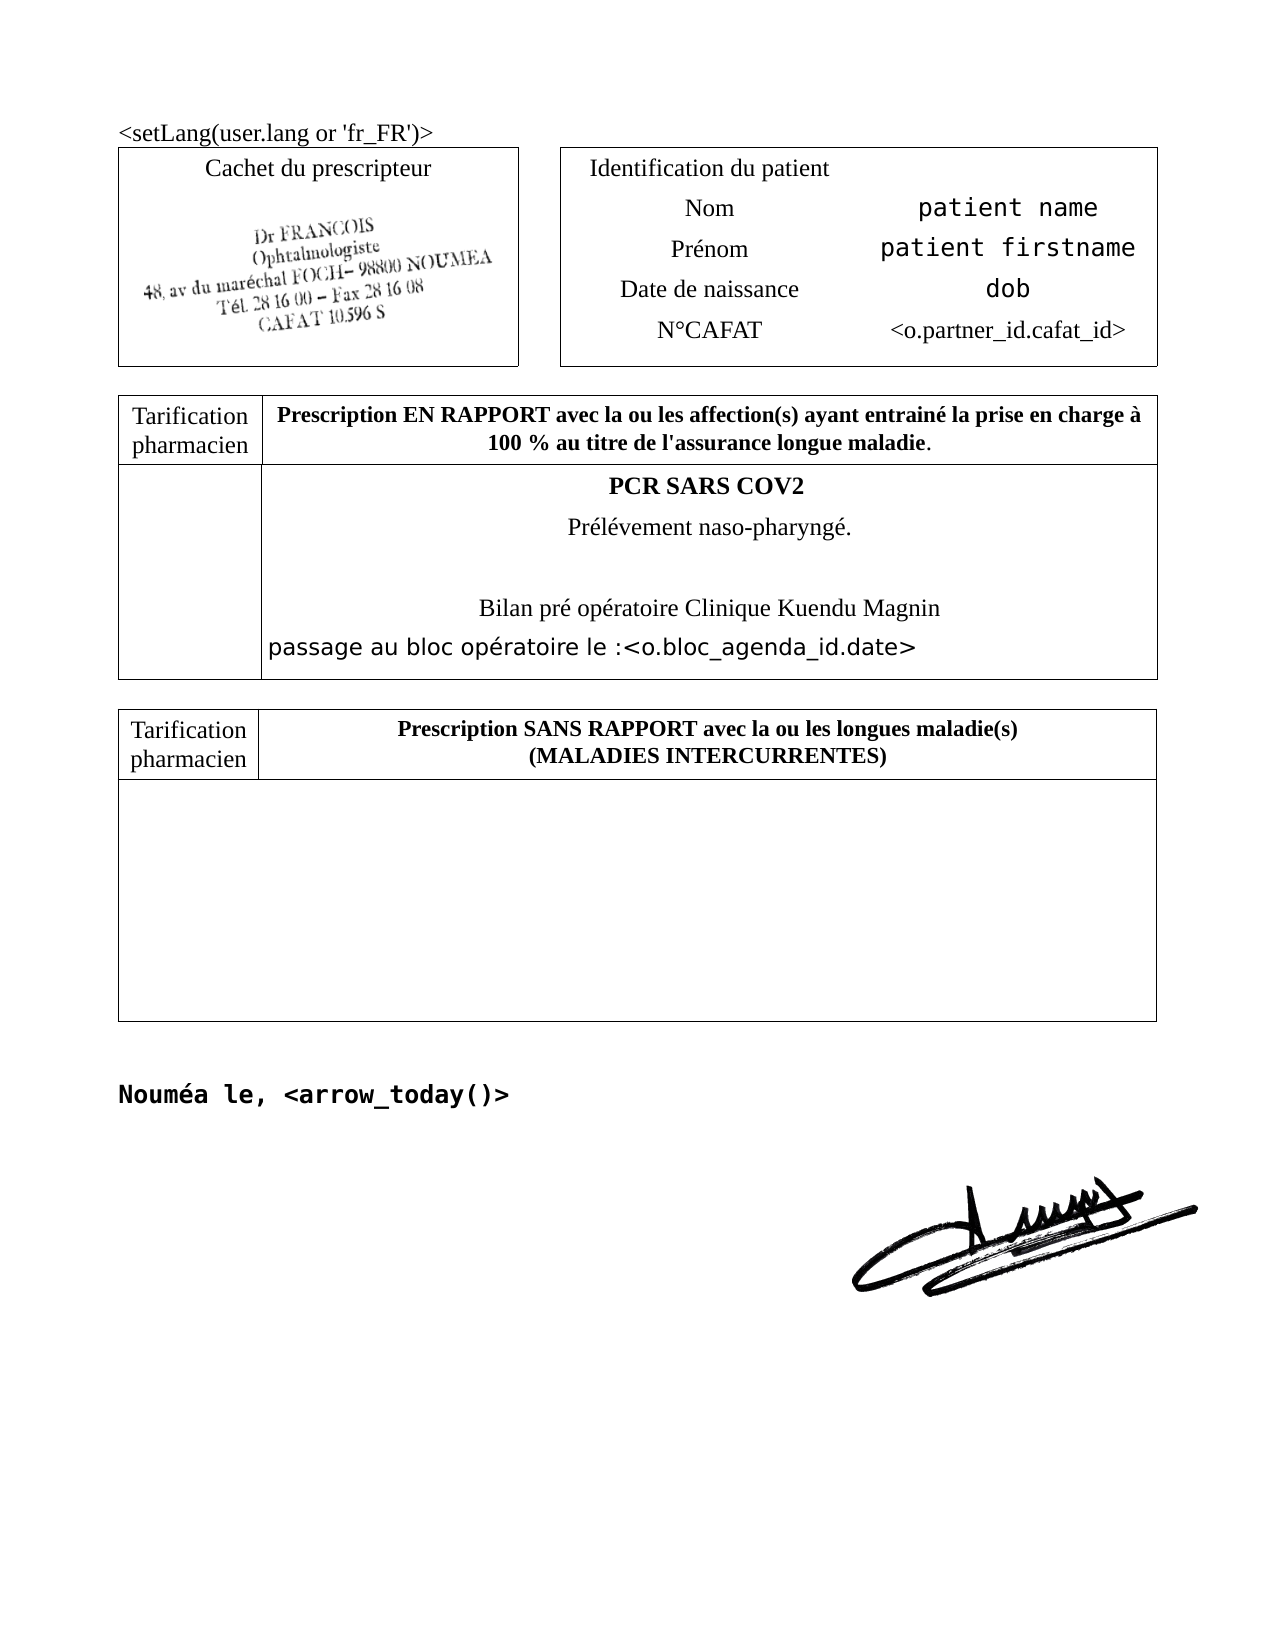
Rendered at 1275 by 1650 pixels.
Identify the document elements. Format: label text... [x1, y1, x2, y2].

table_cell [119, 940, 259, 981]
table_cell [259, 780, 1156, 820]
table_cell [119, 547, 261, 587]
table_cell [259, 860, 1156, 900]
table_header Prescription EN RAPPORT avec la ou les affection(s) ayant entrainé la prise en charge à 100 % au titre de l'assurance longue maladie. [263, 396, 1157, 464]
table_cell [119, 780, 259, 820]
table_header Tarification pharmacien [119, 710, 258, 778]
table_cell PCR SARS COV2 [262, 465, 1157, 505]
table_cell [262, 547, 1157, 587]
table_cell [119, 187, 518, 366]
table_cell Prénom [561, 228, 859, 268]
table_cell patient name [859, 187, 1157, 228]
table_cell [119, 465, 261, 547]
table_header Cachet du prescripteur [119, 148, 518, 187]
text <setLang(user.lang or 'fr_FR')> [118, 118, 1157, 147]
table_header [519, 147, 560, 366]
picture [143, 217, 493, 332]
table_cell [259, 820, 1156, 860]
table_cell Prélévement naso-pharyngé. [262, 505, 1157, 547]
table_cell [119, 900, 259, 940]
table_cell patient firstname [859, 228, 1157, 268]
table_header [859, 148, 1157, 187]
table_cell [119, 587, 261, 679]
table_cell Date de naissance [561, 269, 859, 309]
table_cell [119, 981, 259, 1021]
table_cell [119, 820, 259, 860]
picture [851, 1176, 1199, 1297]
table_cell Bilan pré opératoire Clinique Kuendu Magnin passage au bloc opératoire le :<o.bloc_agenda_id.date> [262, 587, 1157, 679]
table_header Tarification pharmacien [119, 396, 262, 464]
text Nouméa le, <arrow_today()> [118, 1080, 1157, 1109]
table_cell [259, 900, 1156, 940]
table_cell [259, 981, 1156, 1021]
table_cell <o.partner_id.cafat_id> [859, 309, 1157, 366]
table_header Identification du patient [561, 148, 859, 187]
table_cell [119, 860, 259, 900]
table_cell Nom [561, 187, 859, 228]
table_cell dob [859, 269, 1157, 309]
table_cell N°CAFAT [561, 309, 859, 366]
table_cell [259, 940, 1156, 981]
table_header Prescription SANS RAPPORT avec la ou les longues maladie(s) (MALADIES INTERCURRENTES) [259, 710, 1156, 778]
